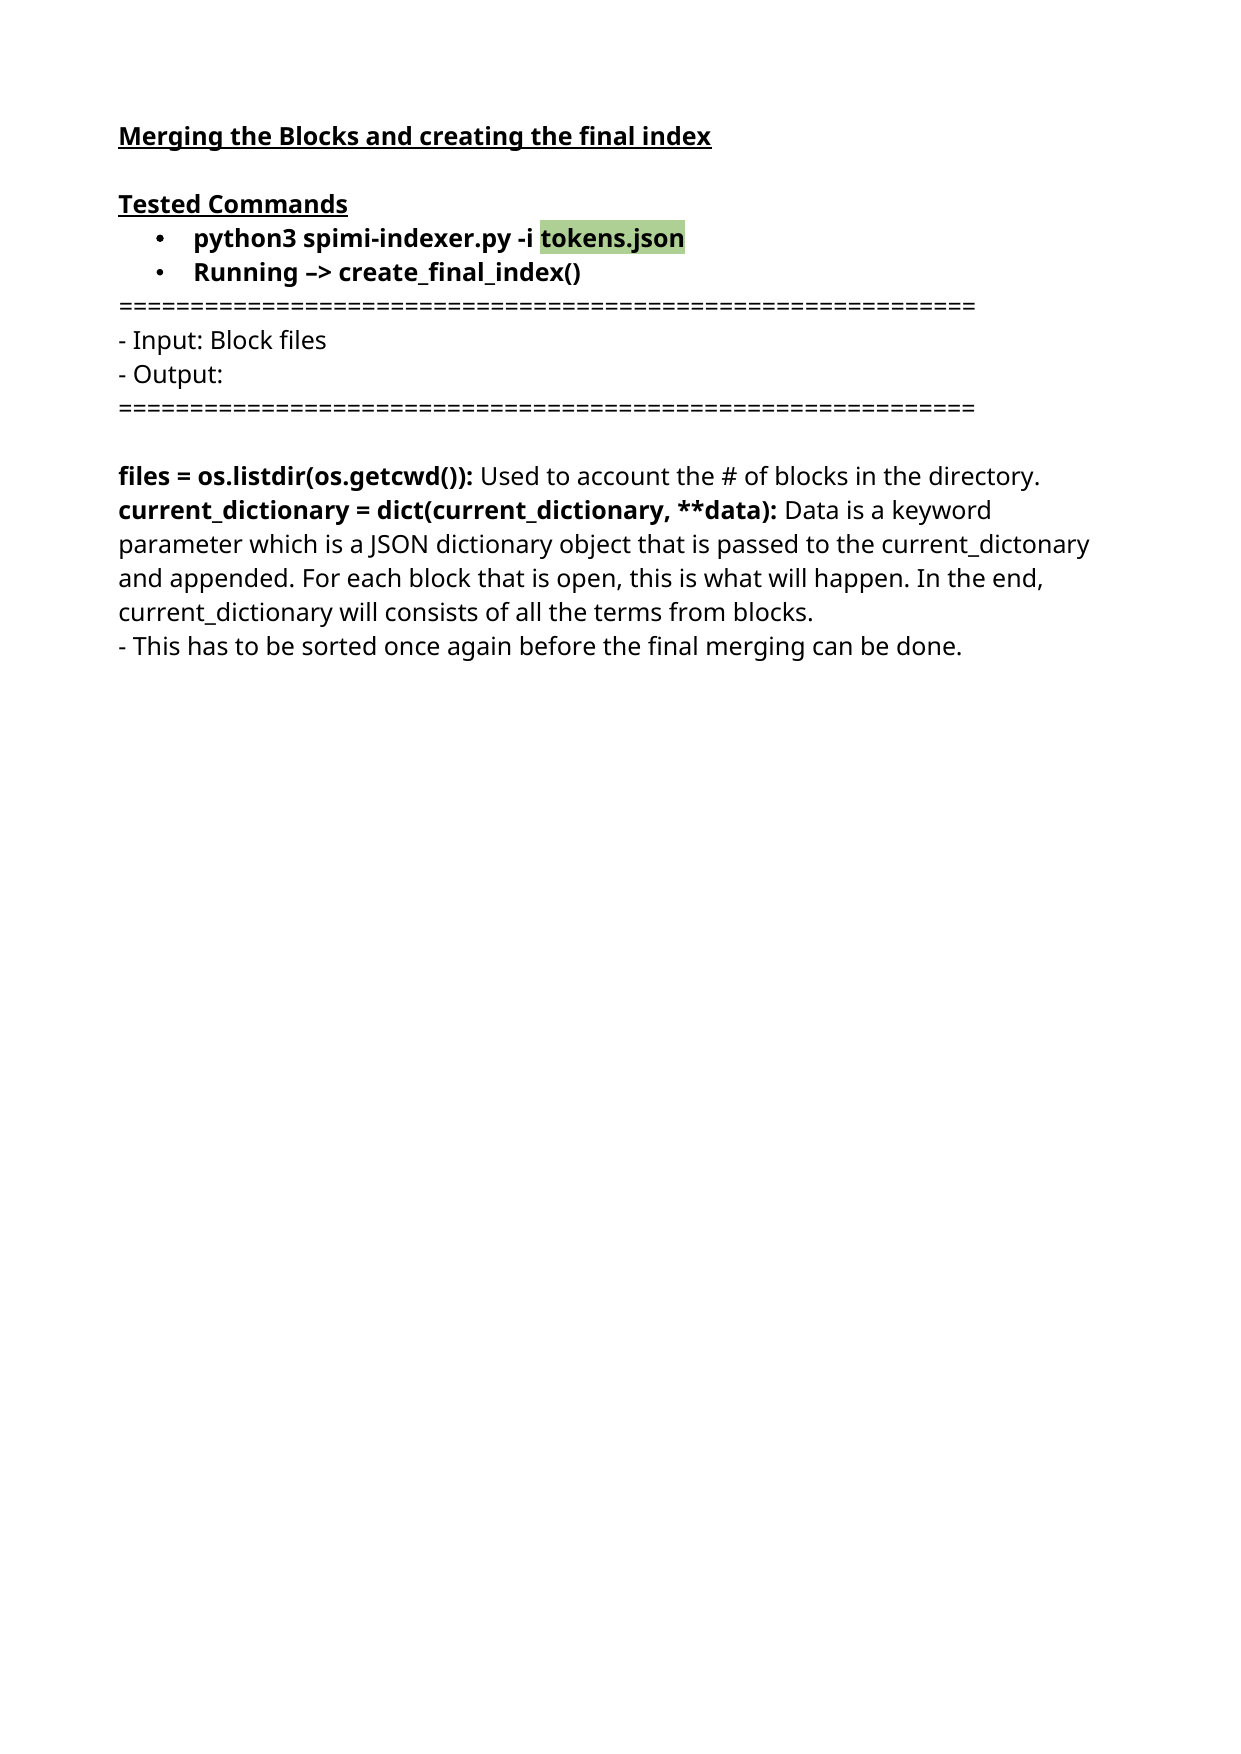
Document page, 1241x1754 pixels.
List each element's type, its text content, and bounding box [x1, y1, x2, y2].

text - Output: [118, 357, 1122, 391]
text - This has to be sorted once again before the final merging can be done. [118, 629, 1122, 663]
text current_dictionary = dict(current_dictionary, **data): Data is a keyword parameter which is a JSON dictionary object that is passed to the current_dictonary and appended. For each block that is open, this is what will happen. In the end, current_dictionary will consists of all the terms from blocks. [118, 493, 1122, 629]
list Running –> create_final_index() [156, 254, 1122, 288]
text ============================================================ [118, 288, 1122, 322]
text files = os.listdir(os.getcwd()): Used to account the # of blocks in the directory. [118, 459, 1122, 493]
text ============================================================ [118, 391, 1122, 425]
list python3 spimi-indexer.py -i tokens.json [156, 220, 1122, 254]
text - Input: Block files [118, 322, 1122, 357]
text Merging the Blocks and creating the final index [118, 118, 1122, 152]
text Tested Commands [118, 186, 1122, 220]
